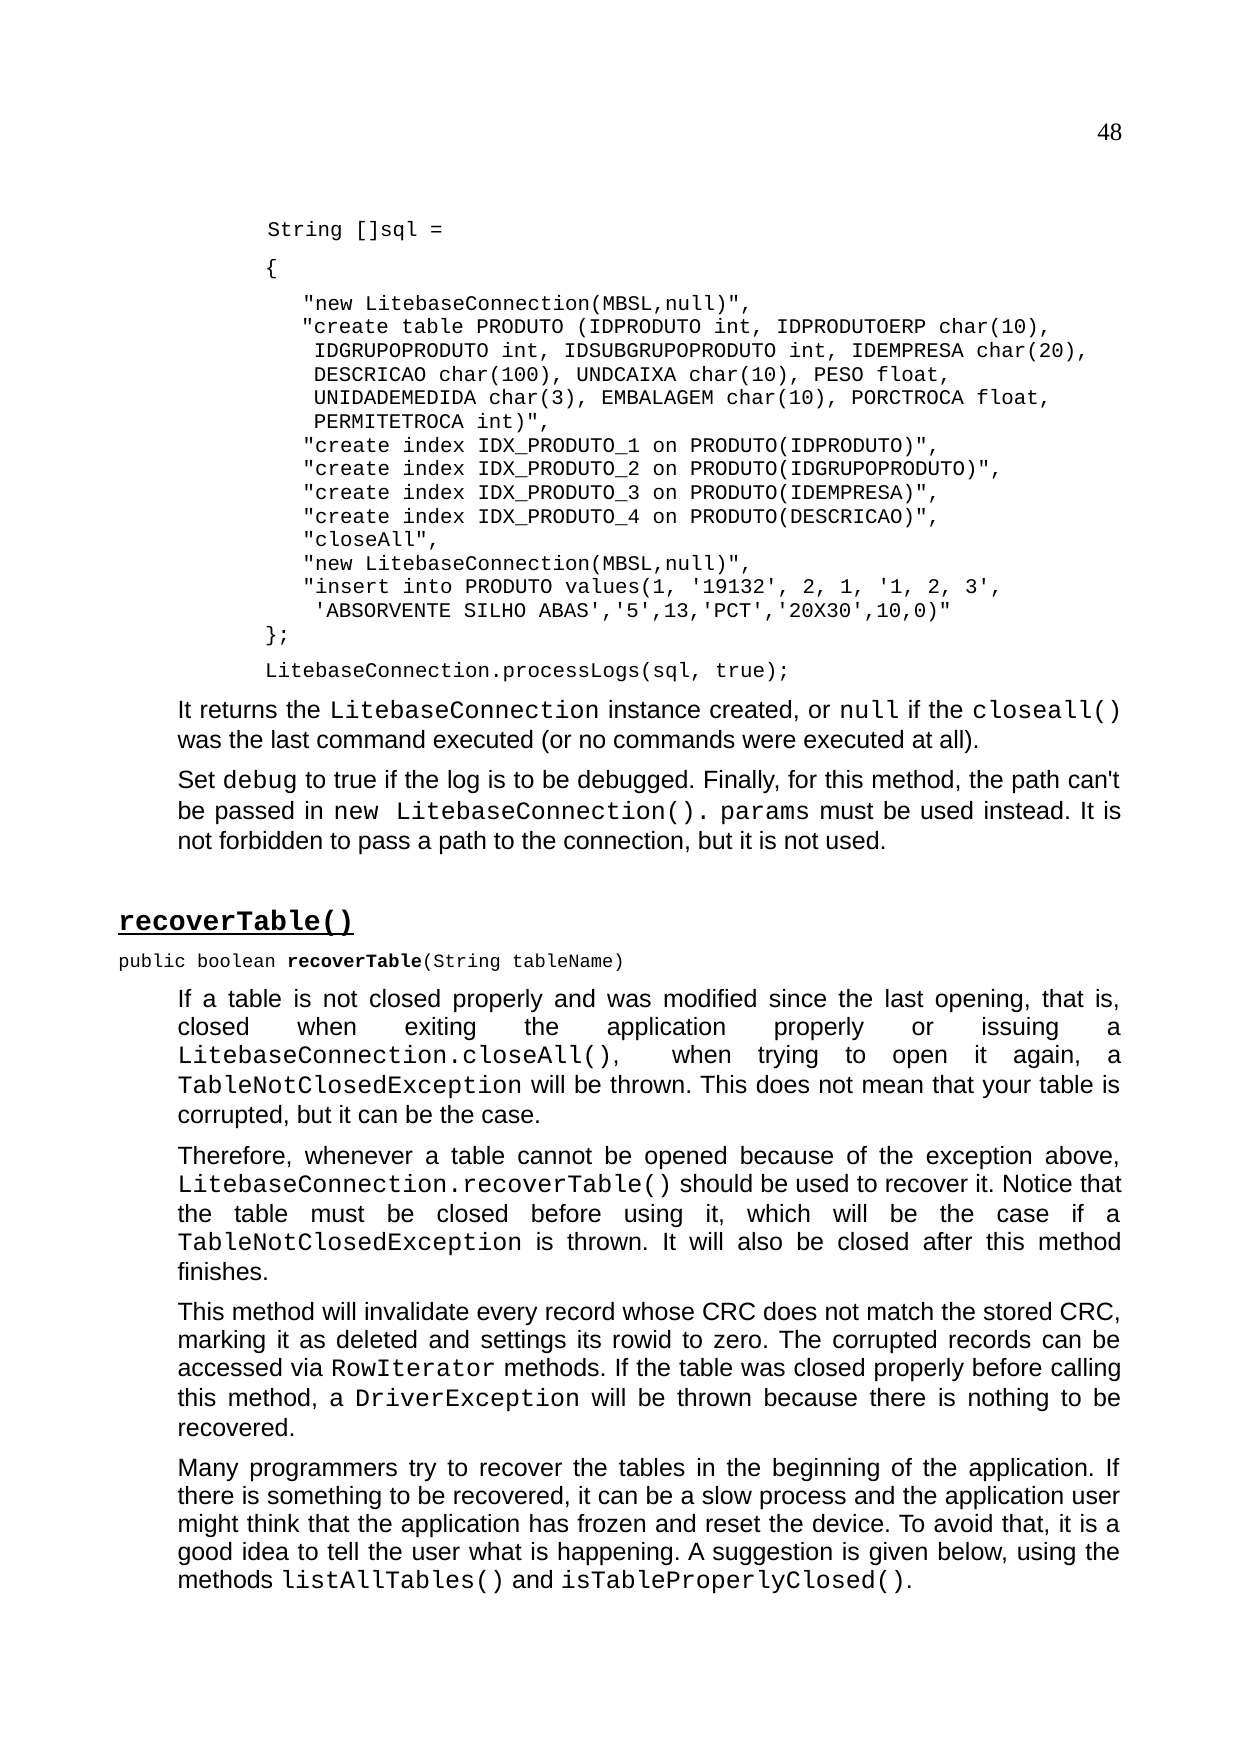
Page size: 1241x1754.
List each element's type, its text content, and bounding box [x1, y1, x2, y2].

list If a table is not closed properly and was modified since the last opening, that is, closed when exiting the application properly or issuing a LitebaseConnection.closeAll(), when trying to open it again, a TableNotClosedException will be thrown. This does not mean that your table is corrupted, but it can be the case. [177, 985, 1122, 1129]
subtitle recoverTable() [118, 907, 1122, 939]
list It returns the LitebaseConnection instance created, or null if the closeall() was the last command executed (or no commands were executed at all). [177, 696, 1122, 754]
text public boolean recoverTable(String tableName) [118, 951, 1122, 973]
list { [177, 257, 1122, 280]
list LitebaseConnection.processLogs(sql, true); [177, 660, 1122, 683]
list Many programmers try to recover the tables in the beginning of the application. If there is something to be recovered, it can be a slow process and the application user might think that the application has frozen and reset the device. To avoid that, it is a good idea to tell the user what is happening. A suggestion is given below, using the methods listAllTables() and isTableProperlyClosed(). [177, 1454, 1122, 1596]
list "new LitebaseConnection(MBSL,null)", "create table PRODUTO (IDPRODUTO int, IDPRODUTOERP char(10), IDGRUPOPRODUTO int, IDSUBGRUPOPRODUTO int, IDEMPRESA char(20), DESCRICAO char(100), UNDCAIXA char(10), PESO float, UNIDADEMEDIDA char(3), EMBALAGEM char(10), PORCTROCA float, PERMITETROCA int)", "create index IDX_PRODUTO_1 on PRODUTO(IDPRODUTO)", "create index IDX_PRODUTO_2 on PRODUTO(IDGRUPOPRODUTO)", "create index IDX_PRODUTO_3 on PRODUTO(IDEMPRESA)", "create index IDX_PRODUTO_4 on PRODUTO(DESCRICAO)", "closeAll", "new LitebaseConnection(MBSL,null)", "insert into PRODUTO values(1, '19132', 2, 1, '1, 2, 3', 'ABSORVENTE SILHO ABAS','5',13,'PCT','20X30',10,0)" }; [177, 293, 1122, 647]
list Set debug to true if the log is to be debugged. Finally, for this method, the path can't be passed in new LitebaseConnection(). params must be used instead. It is not forbidden to pass a path to the connection, but it is not used. [177, 766, 1122, 854]
list String []sql = [177, 216, 1122, 244]
list This method will invalidate every record whose CRC does not match the stored CRC, marking it as deleted and settings its rowid to zero. The corrupted records can be accessed via RowIterator methods. If the table was closed properly before calling this method, a DriverException will be thrown because there is nothing to be recovered. [177, 1298, 1122, 1442]
list Therefore, whenever a table cannot be opened because of the exception above, LitebaseConnection.recoverTable() should be used to recover it. Notice that the table must be closed before using it, which will be the case if a TableNotClosedException is thrown. It will also be closed after this method finishes. [177, 1141, 1122, 1285]
